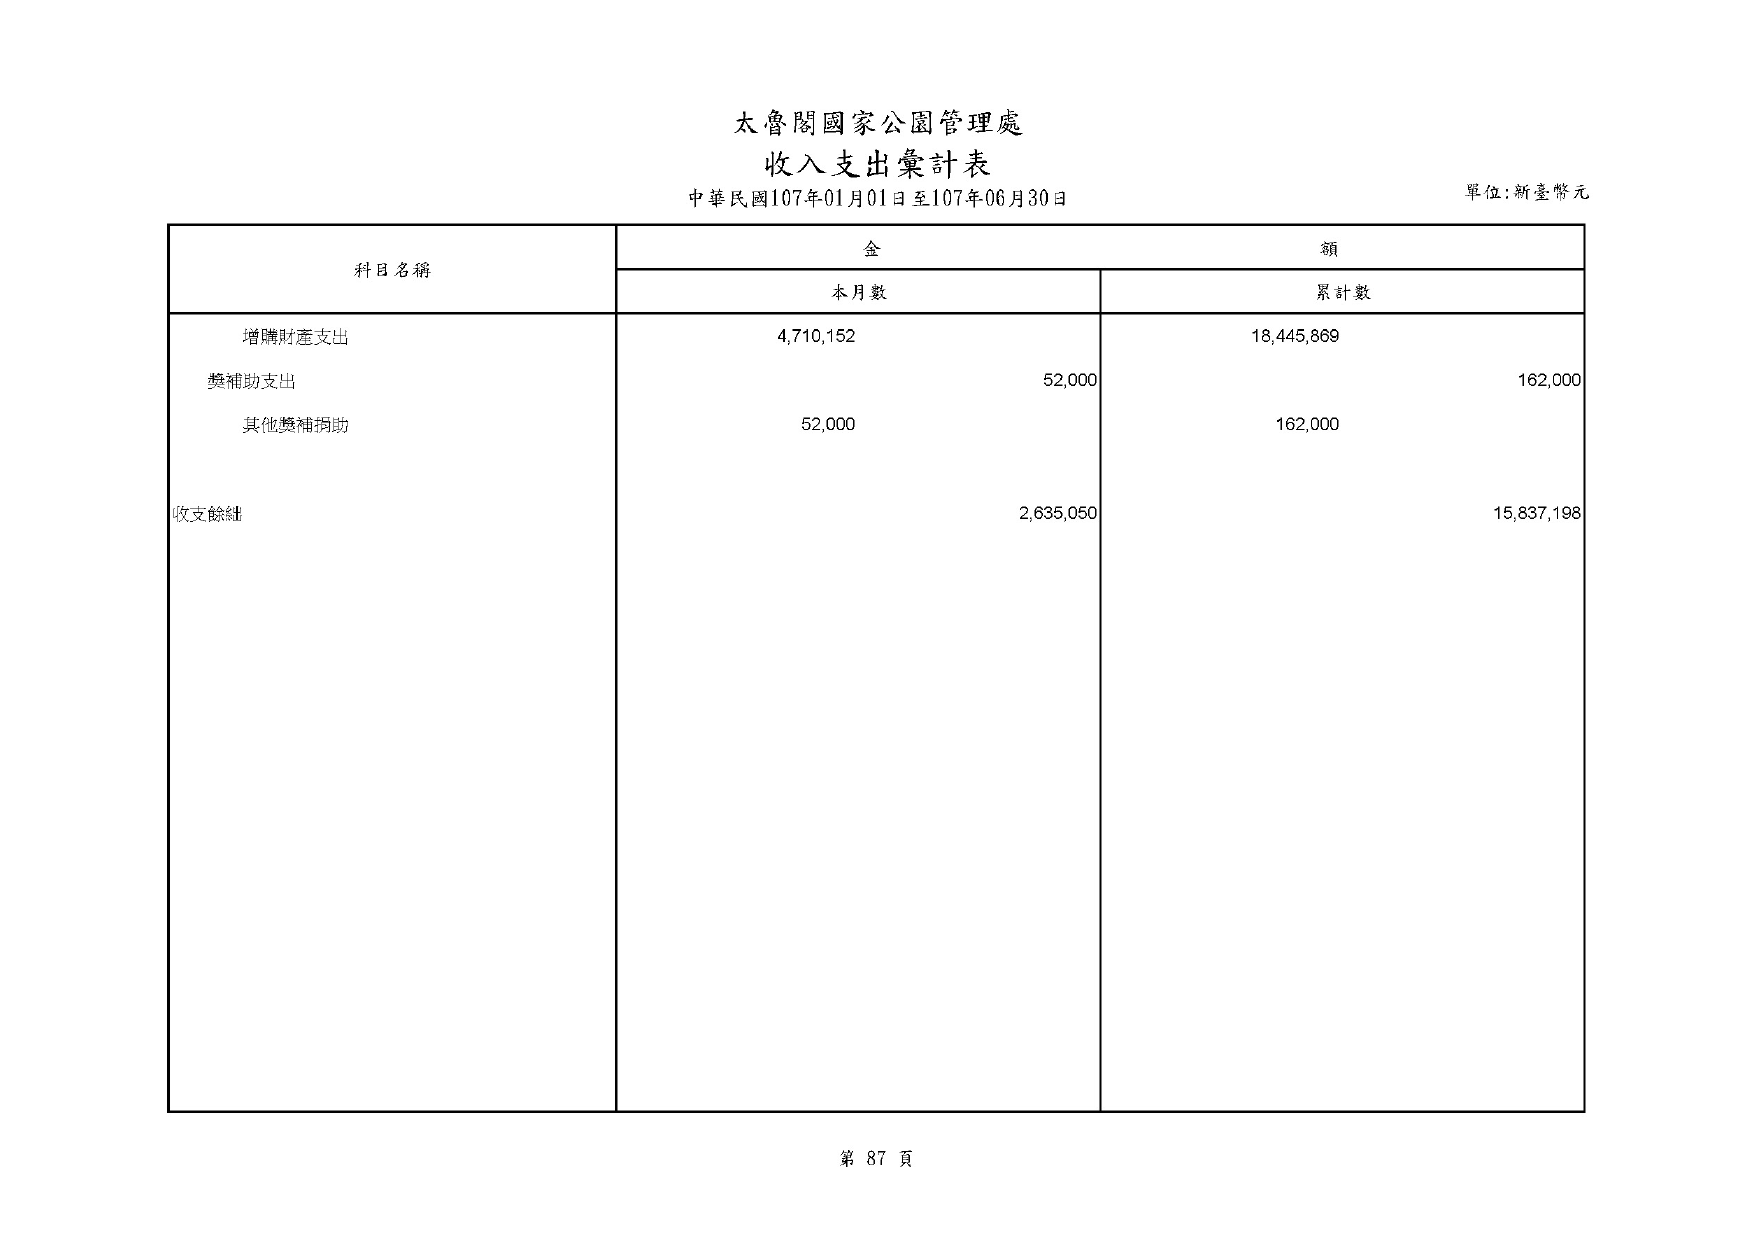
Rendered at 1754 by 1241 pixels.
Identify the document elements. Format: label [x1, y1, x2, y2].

picture [59, 59, 1695, 1216]
